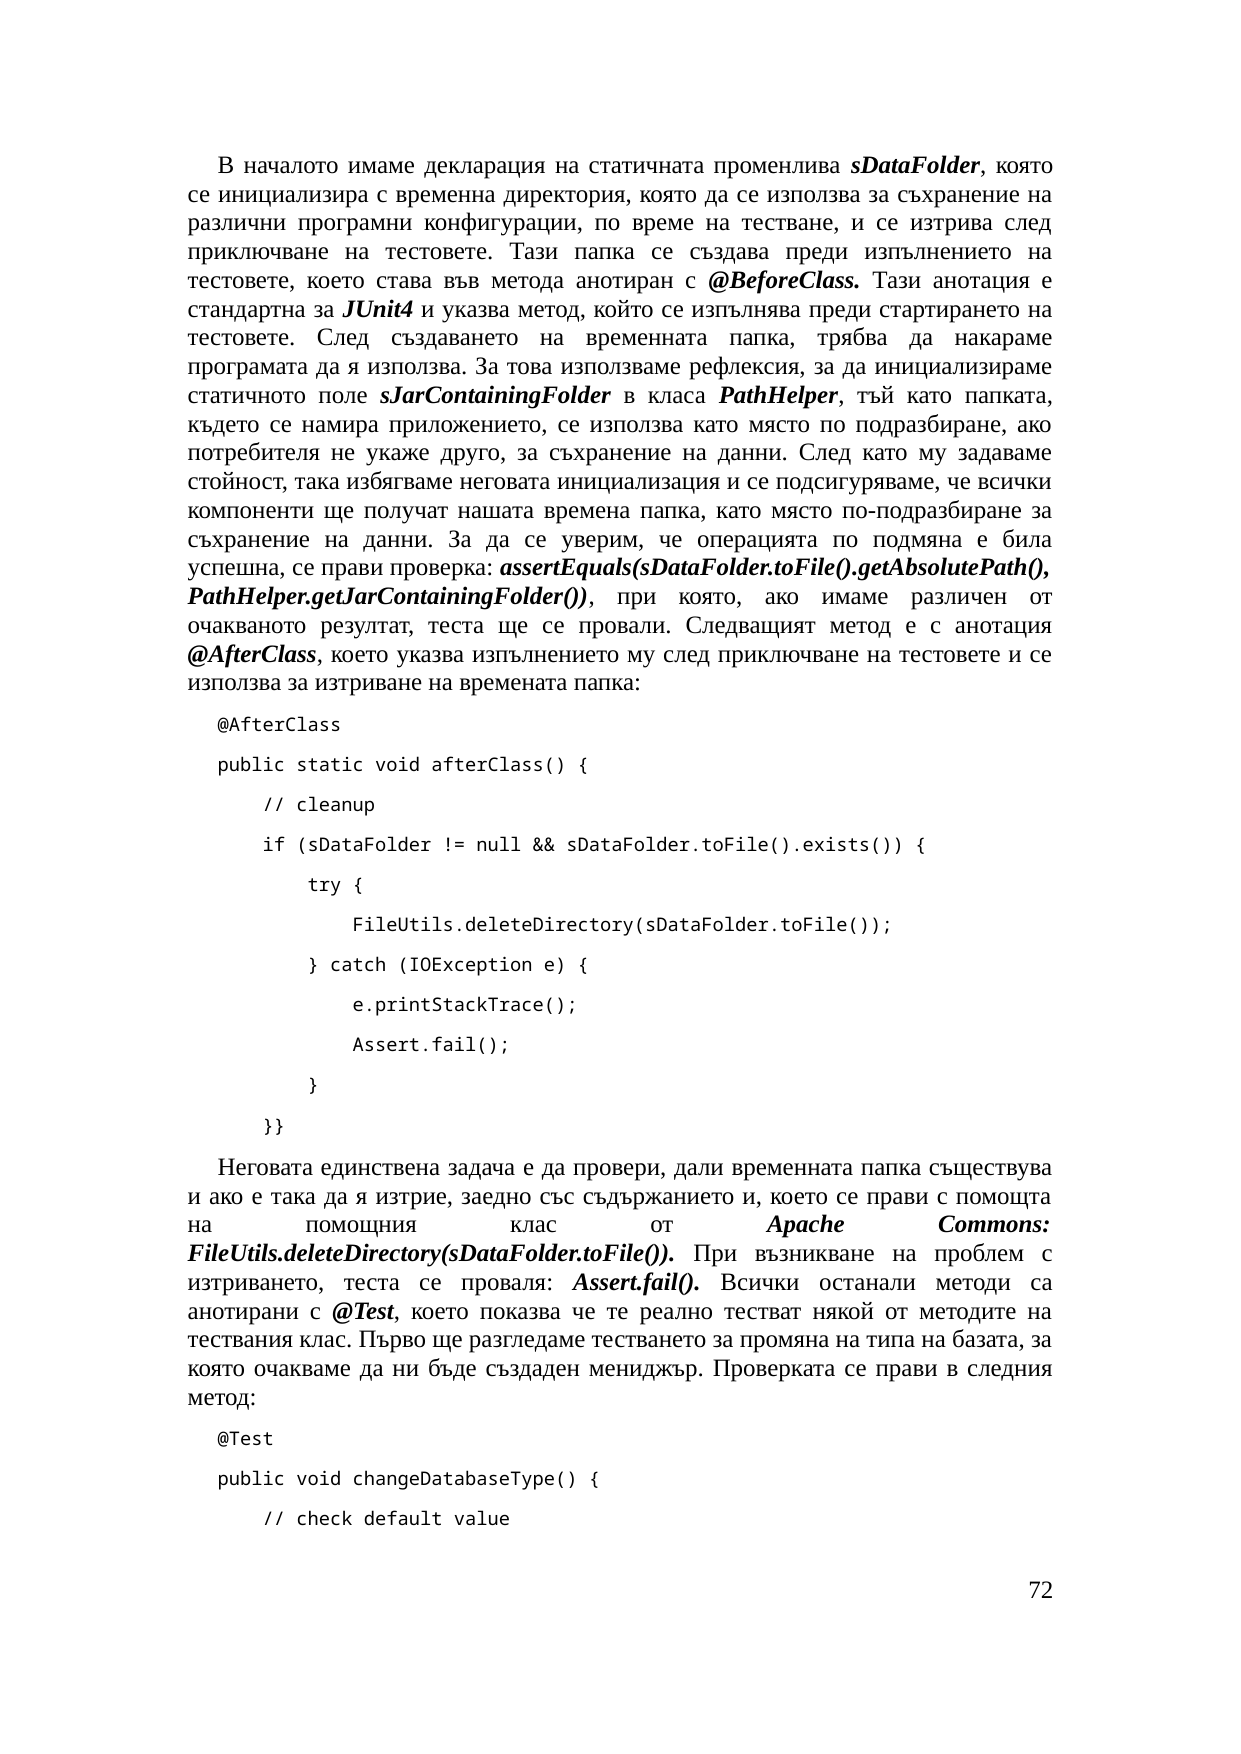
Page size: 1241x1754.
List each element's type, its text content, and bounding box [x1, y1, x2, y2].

text public void changeDatabaseType() { [187, 1465, 1053, 1491]
text Неговата единствена задача е да провери, дали временната папка съществува и ако е така да я изтрие, заедно със съдържанието и, което се прави с помощта на помощния клас от Apache Commons: FileUtils.deleteDirectory(sDataFolder.toFile()). При възникване на проблем с изтриването, теста се проваля: Assert.fail(). Всички останали методи са анотирани с @Test, което показва че те реално тестват някой от методите на тествания клас. Първо ще разгледаме тестването за промяна на типа на базата, за която очакваме да ни бъде създаден мениджър. Проверката се прави в следния метод: [187, 1152, 1053, 1411]
text if (sDataFolder != null && sDataFolder.toFile().exists()) { [187, 831, 1053, 857]
text // cleanup [187, 791, 1053, 817]
text FileUtils.deleteDirectory(sDataFolder.toFile()); [187, 911, 1053, 937]
text // check default value [187, 1506, 1053, 1531]
text @AfterClass [187, 711, 1053, 736]
text } catch (IOException e) { [187, 951, 1053, 977]
text В началото имаме декларация на статичната променлива sDataFolder, която се инициализира с временна директория, която да се използва за съхранение на различни програмни конфигурации, по време на тестване, и се изтрива след приключване на тестовете. Тази папка се създава преди изпълнението на тестовете, което става във метода анотиран с @BeforeClass. Тази анотация е стандартна за JUnit4 и указва метод, който се изпълнява преди стартирането на тестовете. След създаването на временната папка, трябва да накараме програмата да я използва. За това използваме рефлексия, за да инициализираме статичното поле sJarContainingFolder в класа PathHelper, тъй като папката, където се намира приложението, се използва като място по подразбиране, ако потребителя не укаже друго, за съхранение на данни. След като му задаваме стойност, така избягваме неговата инициализация и се подсигуряваме, че всички компоненти ще получат нашата времена папка, като място по-подразбиране за съхранение на данни. За да се уверим, че операцията по подмяна е била успешна, се прави проверка: assertEquals(sDataFolder.toFile().getAbsolutePath(), PathHelper.getJarContainingFolder()), при която, ако имаме различен от очакваното резултат, теста ще се провали. Следващият метод е с анотация @AfterClass, което указва изпълнението му след приключване на тестовете и се използва за изтриване на времената папка: [187, 150, 1053, 696]
text public static void afterClass() { [187, 751, 1053, 776]
text try { [187, 871, 1053, 897]
text }} [187, 1112, 1053, 1137]
text e.printStackTrace(); [187, 992, 1053, 1017]
text @Test [187, 1425, 1053, 1451]
text } [187, 1072, 1053, 1097]
text Assert.fail(); [187, 1032, 1053, 1057]
